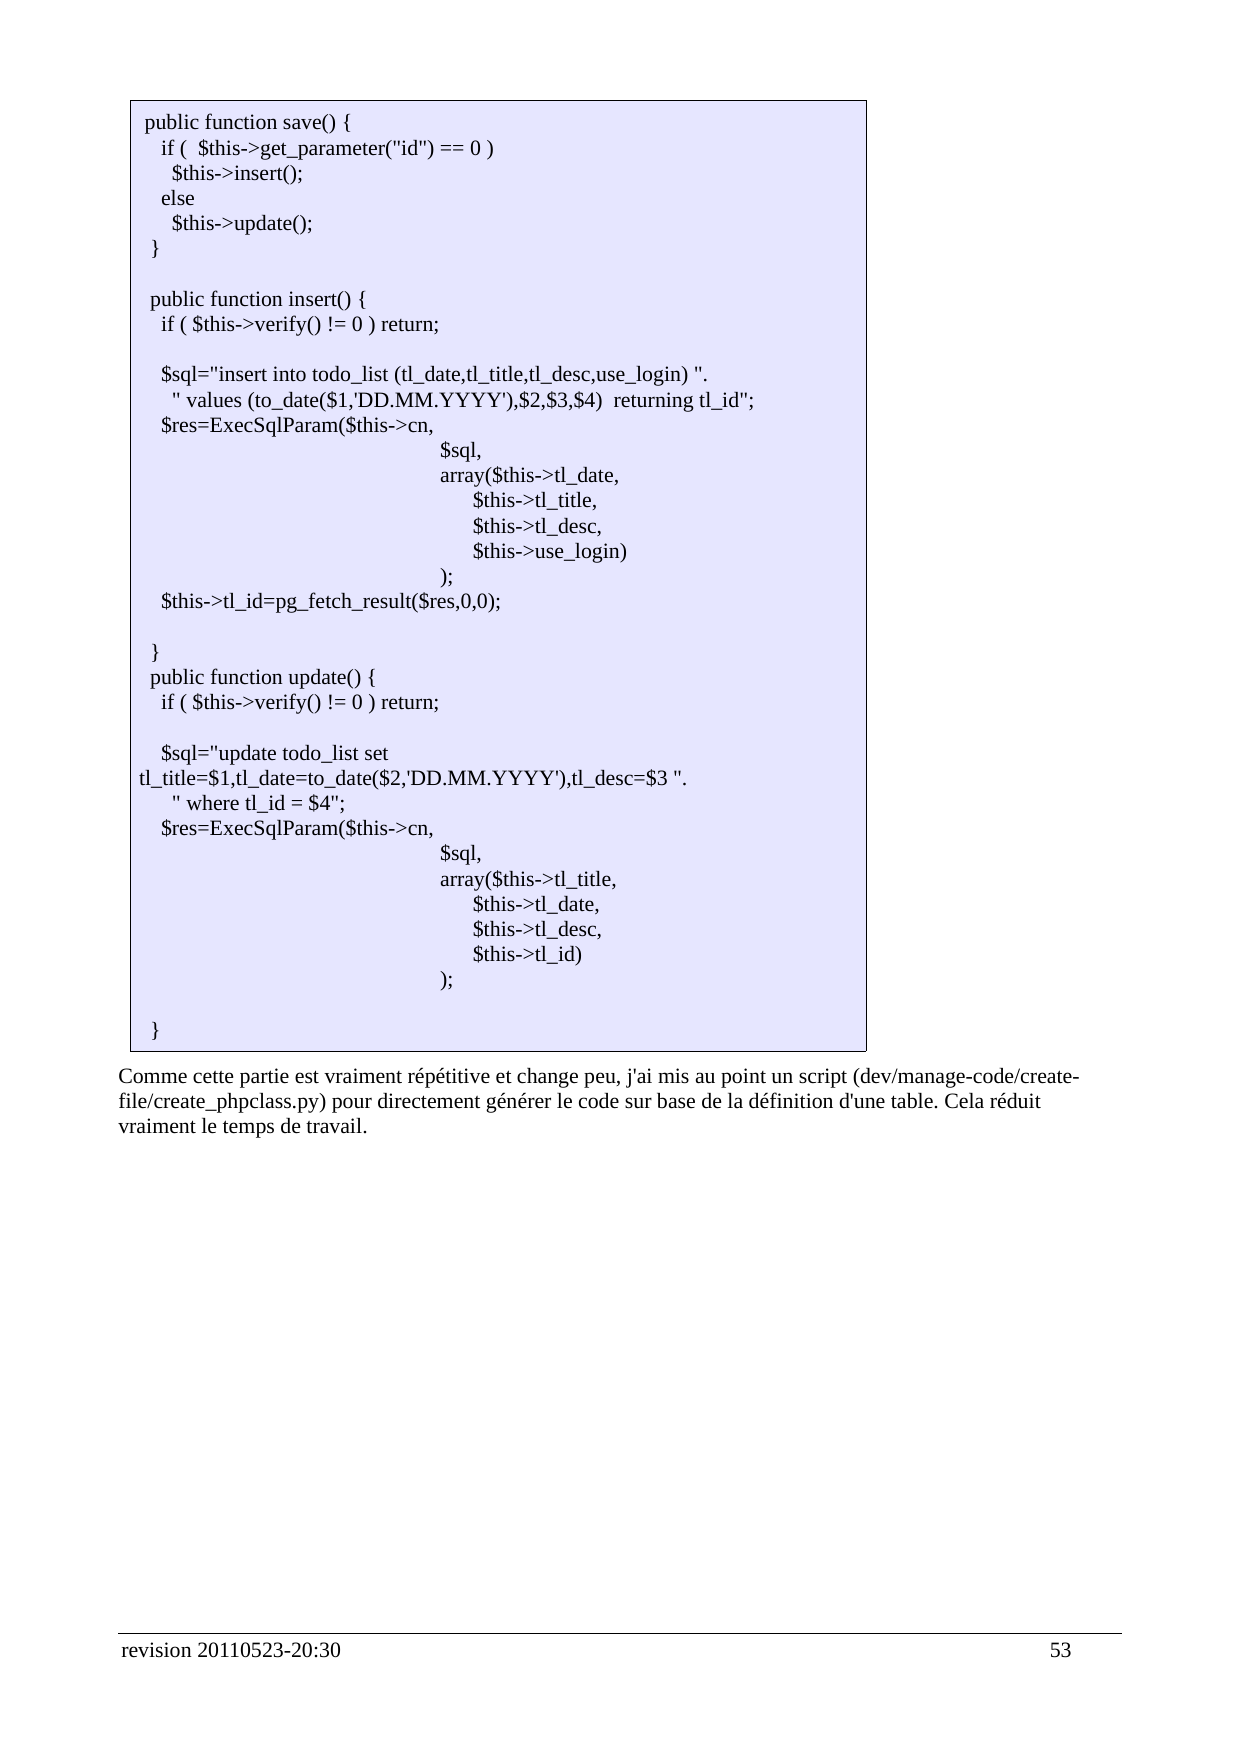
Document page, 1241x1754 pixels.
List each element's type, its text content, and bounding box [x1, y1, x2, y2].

text [118, 88, 1122, 1063]
text public function save() { if ( $this->get_parameter("id") == 0 ) $this->insert(); else $this->update(); } public function insert() { if ( $this->verify() != 0 ) return; $sql="insert into todo_list (tl_date,tl_title,tl_desc,use_login) ". " values (to_date($1,'DD.MM.YYYY'),$2,$3,$4) returning tl_id"; $res=ExecSqlParam($this->cn, $sql, array($this->tl_date, $this->tl_title, $this->tl_desc, $this->use_login) ); $this->tl_id=pg_fetch_result($res,0,0); } [139, 109, 857, 664]
text public function update() { if ( $this->verify() != 0 ) return; $sql="update todo_list set tl_title=$1,tl_date=to_date($2,'DD.MM.YYYY'),tl_desc=$3 ". " where tl_id = $4"; $res=ExecSqlParam($this->cn, $sql, array($this->tl_title, $this->tl_date, $this->tl_desc, $this->tl_id) ); } [139, 664, 857, 1042]
text Comme cette partie est vraiment répétitive et change peu, j'ai mis au point un script (dev/manage-code/create-file/create_phpclass.py) pour directement générer le code sur base de la définition d'une table. Cela réduit vraiment le temps de travail. [118, 1063, 1122, 1138]
